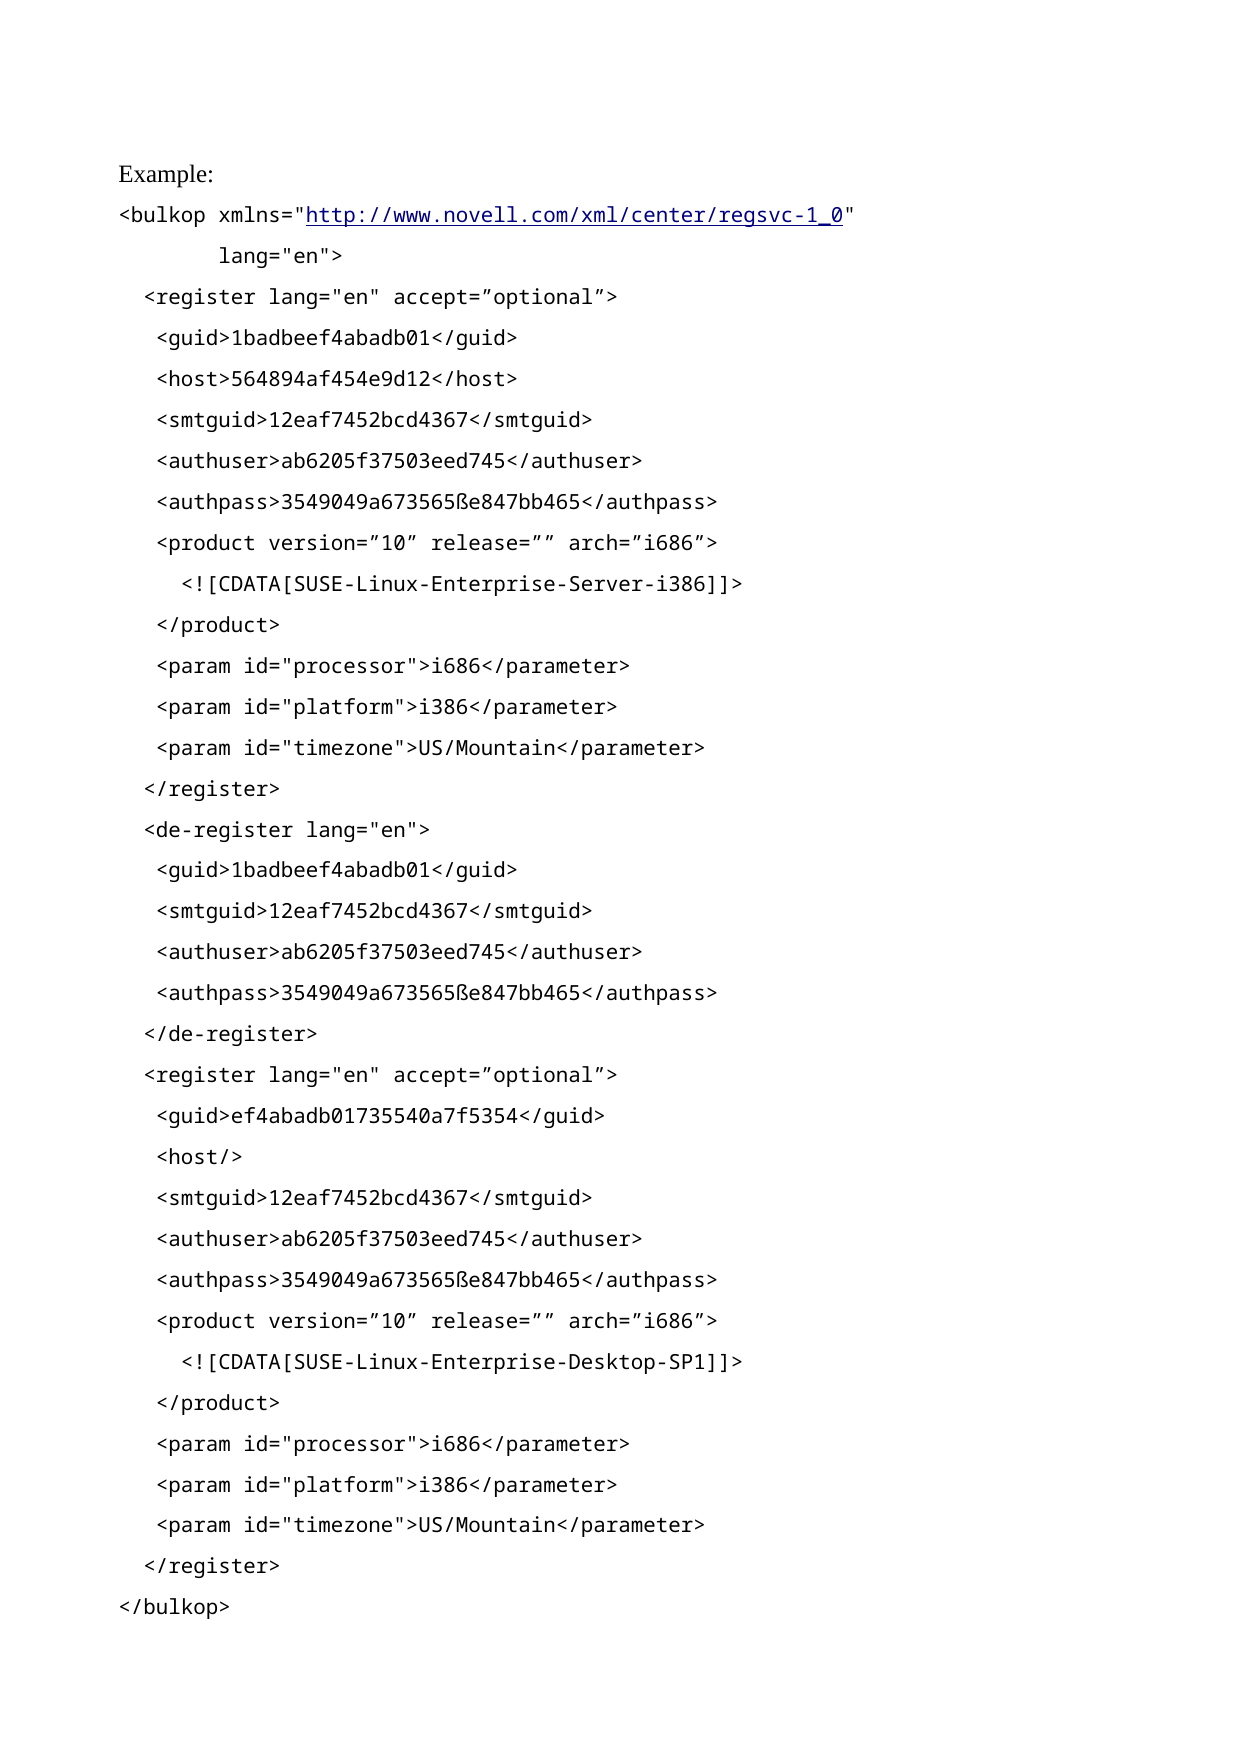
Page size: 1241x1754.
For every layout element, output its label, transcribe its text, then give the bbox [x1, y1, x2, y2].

text <param id="platform">i386</parameter> [118, 692, 1122, 720]
text </de-register> [118, 1019, 1122, 1048]
text lang="en"> [118, 242, 1122, 270]
text <param id="processor">i686</parameter> [118, 651, 1122, 679]
text <smtguid>12eaf7452bcd4367</smtguid> [118, 897, 1122, 925]
text <host/> [118, 1142, 1122, 1171]
text Example: [118, 159, 1122, 188]
text <param id="timezone">US/Mountain</parameter> [118, 1511, 1122, 1539]
text <bulkop xmlns="http://www.novell.com/xml/center/regsvc-1_0" [118, 201, 1122, 229]
text <host>564894af454e9d12</host> [118, 364, 1122, 393]
text </bulkop> [118, 1592, 1122, 1621]
text </register> [118, 774, 1122, 802]
text <authuser>ab6205f37503eed745</authuser> [118, 937, 1122, 966]
text <guid>1badbeef4abadb01</guid> [118, 856, 1122, 884]
text <param id="processor">i686</parameter> [118, 1429, 1122, 1457]
text </register> [118, 1552, 1122, 1580]
text <register lang="en" accept=”optional”> [118, 1060, 1122, 1089]
text <de-register lang="en"> [118, 815, 1122, 843]
text <param id="timezone">US/Mountain</parameter> [118, 733, 1122, 761]
text <register lang="en" accept=”optional”> [118, 282, 1122, 311]
text <authpass>3549049a673565ße847bb465</authpass> [118, 978, 1122, 1007]
text <authpass>3549049a673565ße847bb465</authpass> [118, 487, 1122, 516]
text <guid>1badbeef4abadb01</guid> [118, 323, 1122, 352]
text <product version=”10” release=”” arch=”i686”> [118, 1306, 1122, 1334]
text <guid>ef4abadb01735540a7f5354</guid> [118, 1101, 1122, 1130]
text <![CDATA[SUSE-Linux-Enterprise-Server-i386]]> [118, 569, 1122, 597]
text <authpass>3549049a673565ße847bb465</authpass> [118, 1265, 1122, 1293]
text <product version=”10” release=”” arch=”i686”> [118, 528, 1122, 557]
text </product> [118, 1388, 1122, 1416]
text <smtguid>12eaf7452bcd4367</smtguid> [118, 1183, 1122, 1212]
text <param id="platform">i386</parameter> [118, 1470, 1122, 1498]
text <authuser>ab6205f37503eed745</authuser> [118, 446, 1122, 475]
text </product> [118, 610, 1122, 638]
text <![CDATA[SUSE-Linux-Enterprise-Desktop-SP1]]> [118, 1347, 1122, 1375]
text <authuser>ab6205f37503eed745</authuser> [118, 1224, 1122, 1252]
text <smtguid>12eaf7452bcd4367</smtguid> [118, 405, 1122, 434]
